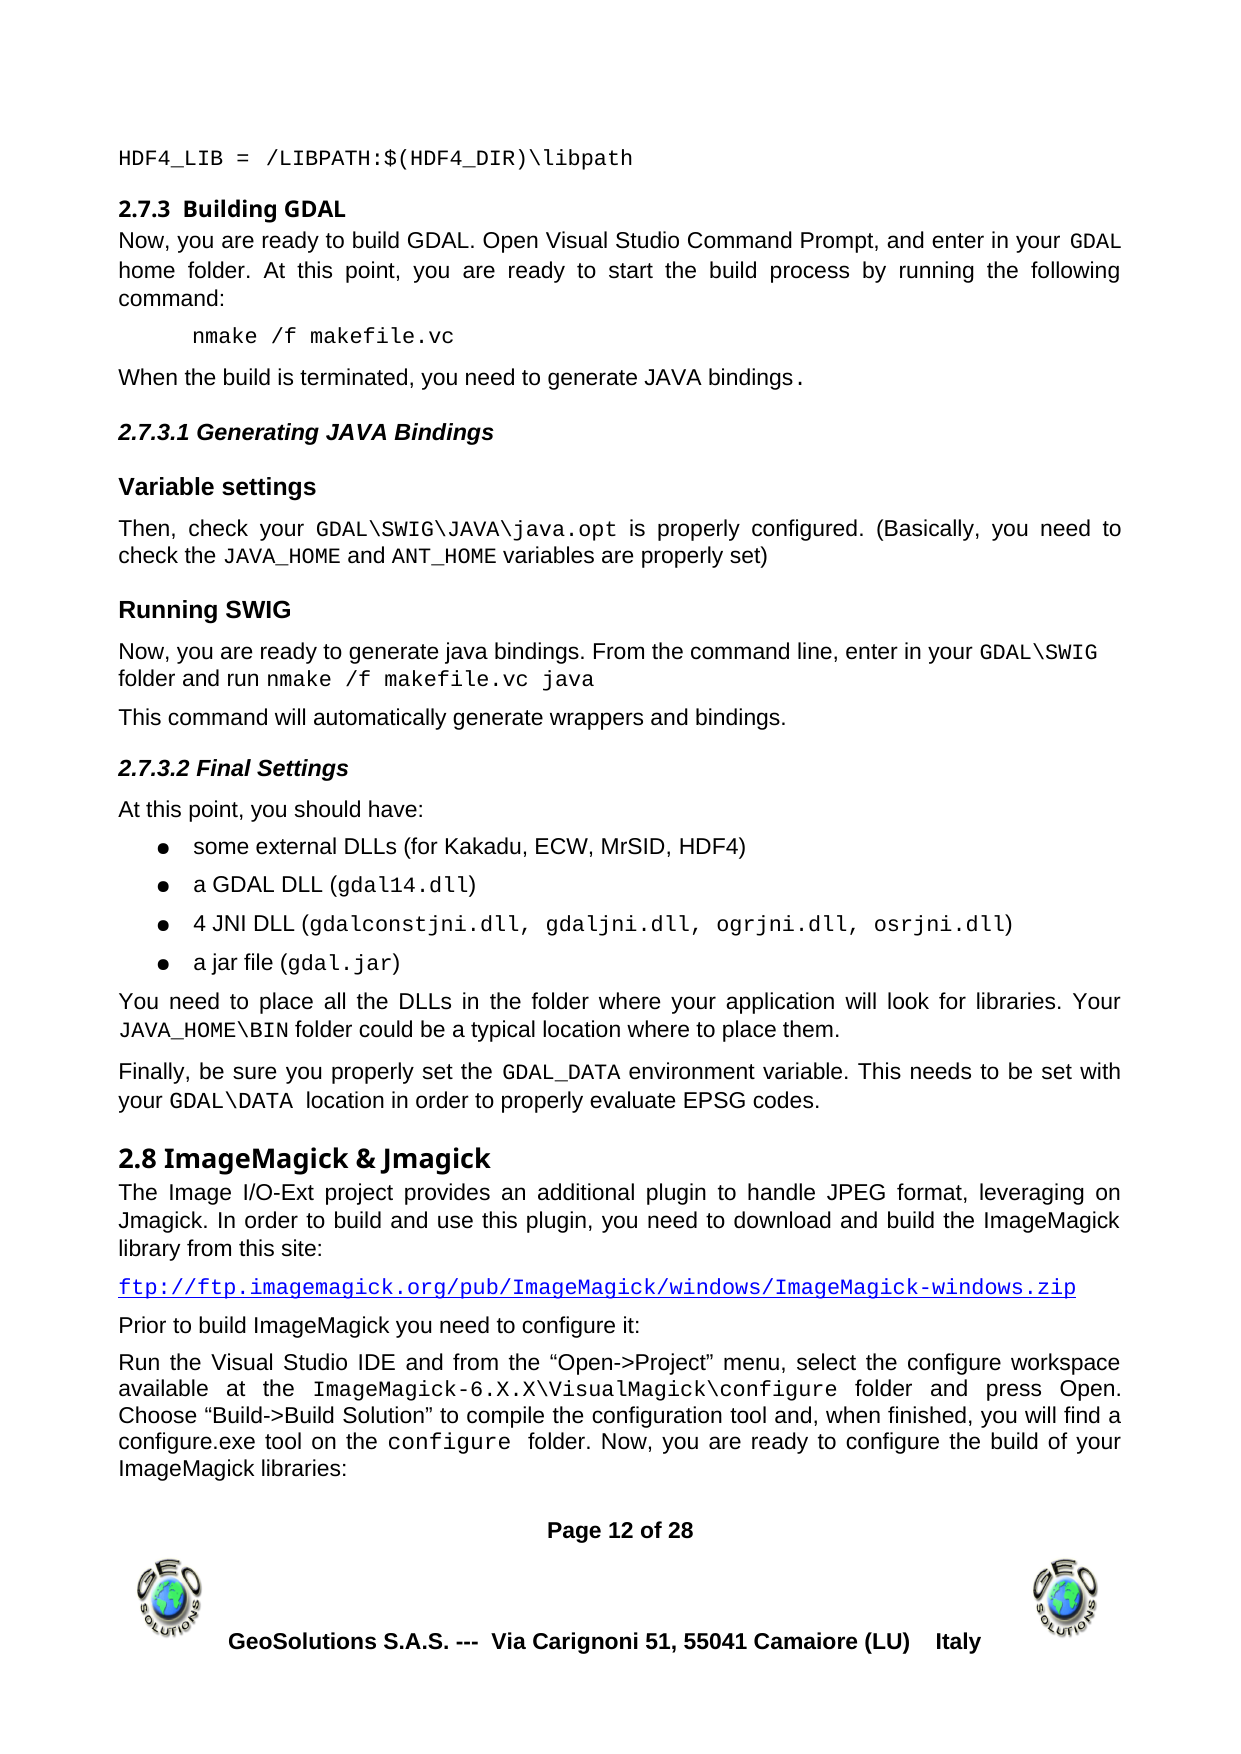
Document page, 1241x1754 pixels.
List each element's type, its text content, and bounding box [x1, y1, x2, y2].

text Finally, be sure you properly set the GDAL_DATA environment variable. This needs to be set with your GDAL\DATA location in order to properly evaluate EPSG codes. [118, 1058, 1122, 1116]
text Prior to build ImageMagick you need to configure it: [118, 1313, 1122, 1338]
text Then, check your GDAL\SWIG\JAVA\java.opt is properly configured. (Basically, you need to check the JAVA_HOME and ANT_HOME variables are properly set) [118, 516, 1122, 571]
text You need to place all the DLLs in the folder where your application will look for libraries. Your JAVA_HOME\BIN folder could be a typical location where to place them. [118, 988, 1122, 1044]
text HDF4_LIB = /LIBPATH:$(HDF4_DIR)\libpath [118, 148, 1122, 172]
subtitle ImageMagick & Jmagick [118, 1139, 1122, 1176]
subtitle Running SWIG [118, 596, 1122, 623]
text nmake /f makefile.vc [118, 325, 1122, 350]
list some external DLLs (for Kakadu, ECW, MrSID, HDF4) [156, 834, 1122, 859]
text When the build is terminated, you need to generate JAVA bindings. [118, 364, 1122, 392]
text ftp://ftp.imagemagick.org/pub/ImageMagick/windows/ImageMagick-windows.zip [118, 1276, 1122, 1301]
subtitle Generating JAVA Bindings [118, 419, 1122, 445]
list a jar file (gdal.jar) [156, 949, 1122, 977]
text Now, you are ready to generate java bindings. From the command line, enter in your GDAL\SWIG folder and run nmake /f makefile.vc java [118, 638, 1122, 693]
picture [1030, 1552, 1101, 1641]
list a GDAL DLL (gdal14.dll) [156, 871, 1122, 899]
text Now, you are ready to build GDAL. Open Visual Studio Command Prompt, and enter in your GDAL home folder. At this point, you are ready to start the build process by running the following command: [118, 228, 1122, 311]
subtitle Variable settings [118, 473, 1122, 501]
text At this point, you should have: [118, 797, 1122, 822]
text This command will automatically generate wrappers and bindings. [118, 705, 1122, 730]
subtitle Building GDAL [118, 193, 1122, 224]
subtitle Final Settings [118, 755, 1122, 781]
list 4 JNI DLL (gdalconstjni.dll, gdaljni.dll, ogrjni.dll, osrjni.dll) [156, 910, 1122, 938]
picture [134, 1552, 205, 1641]
text The Image I/O-Ext project provides an additional plugin to handle JPEG format, leveraging on Jmagick. In order to build and use this plugin, you need to download and build the ImageMagick library from this site: [118, 1180, 1122, 1262]
text Run the Visual Studio IDE and from the “Open->Project” menu, select the configure workspace available at the ImageMagick-6.X.X\VisualMagick\configure folder and press Open. Choose “Build->Build Solution” to compile the configuration tool and, when finished, you will find a configure.exe tool on the configure folder. Now, you are ready to configure the build of your ImageMagick libraries: [118, 1350, 1122, 1482]
